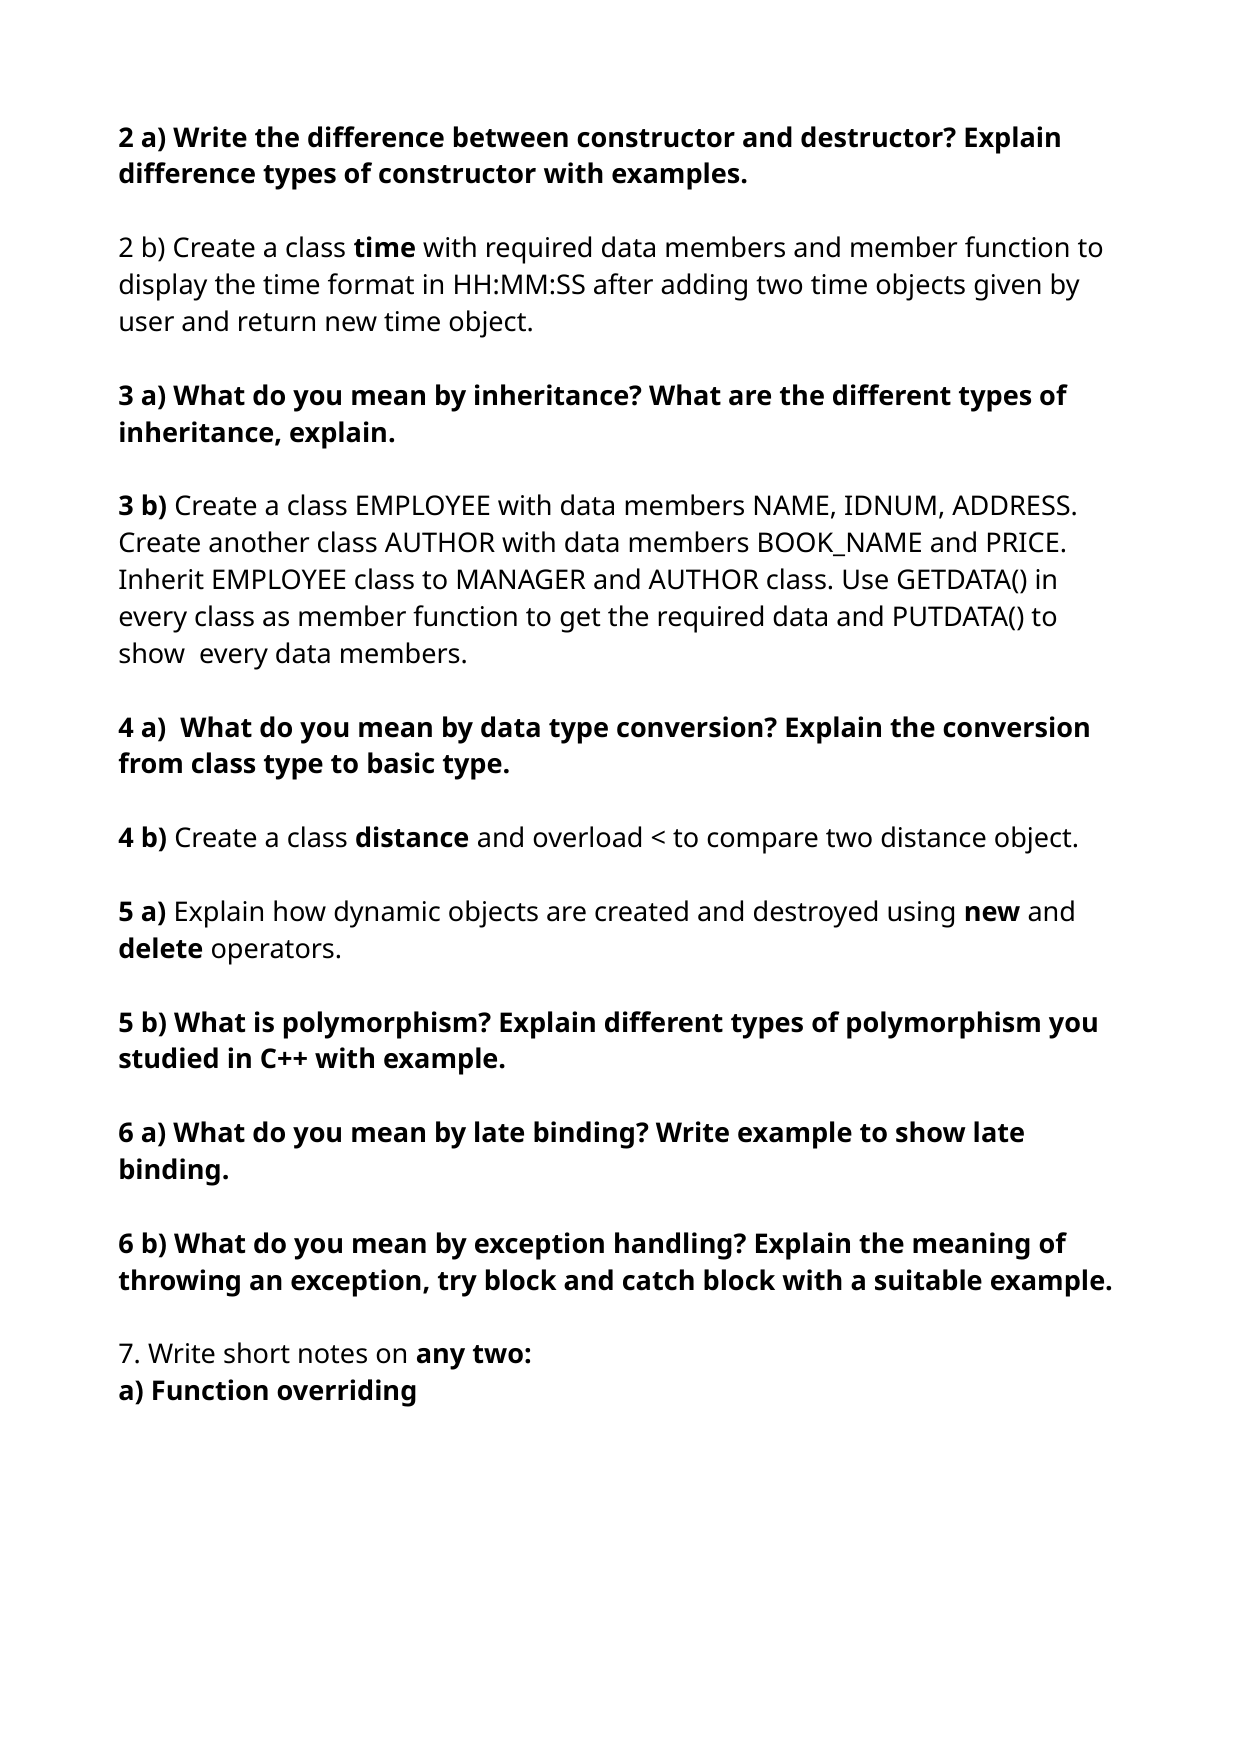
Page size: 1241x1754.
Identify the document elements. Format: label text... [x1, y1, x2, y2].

text 2 a) Write the difference between constructor and destructor? Explain difference types of constructor with examples. [118, 118, 1122, 192]
text 4 b) Create a class distance and overload < to compare two distance object. [118, 819, 1122, 856]
text 5 b) What is polymorphism? Explain different types of polymorphism you studied in C++ with example. [118, 1003, 1122, 1077]
text 3 b) Create a class EMPLOYEE with data members NAME, IDNUM, ADDRESS. Create another class AUTHOR with data members BOOK_NAME and PRICE. Inherit EMPLOYEE class to MANAGER and AUTHOR class. Use GETDATA() in every class as member function to get the required data and PUTDATA() to show every data members. [118, 487, 1122, 671]
text 2 b) Create a class time with required data members and member function to display the time format in HH:MM:SS after adding two time objects given by user and return new time object. [118, 229, 1122, 339]
text 7. Write short notes on any two: a) Function overriding [118, 1335, 1122, 1409]
text 3 a) What do you mean by inheritance? What are the different types of inheritance, explain. [118, 376, 1122, 450]
text 6 a) What do you mean by late binding? Write example to show late binding. [118, 1114, 1122, 1187]
text 4 a) What do you mean by data type conversion? Explain the conversion from class type to basic type. [118, 708, 1122, 782]
text 6 b) What do you mean by exception handling? Explain the meaning of throwing an exception, try block and catch block with a suitable example. [118, 1224, 1122, 1298]
text 5 a) Explain how dynamic objects are created and destroyed using new and delete operators. [118, 892, 1122, 966]
